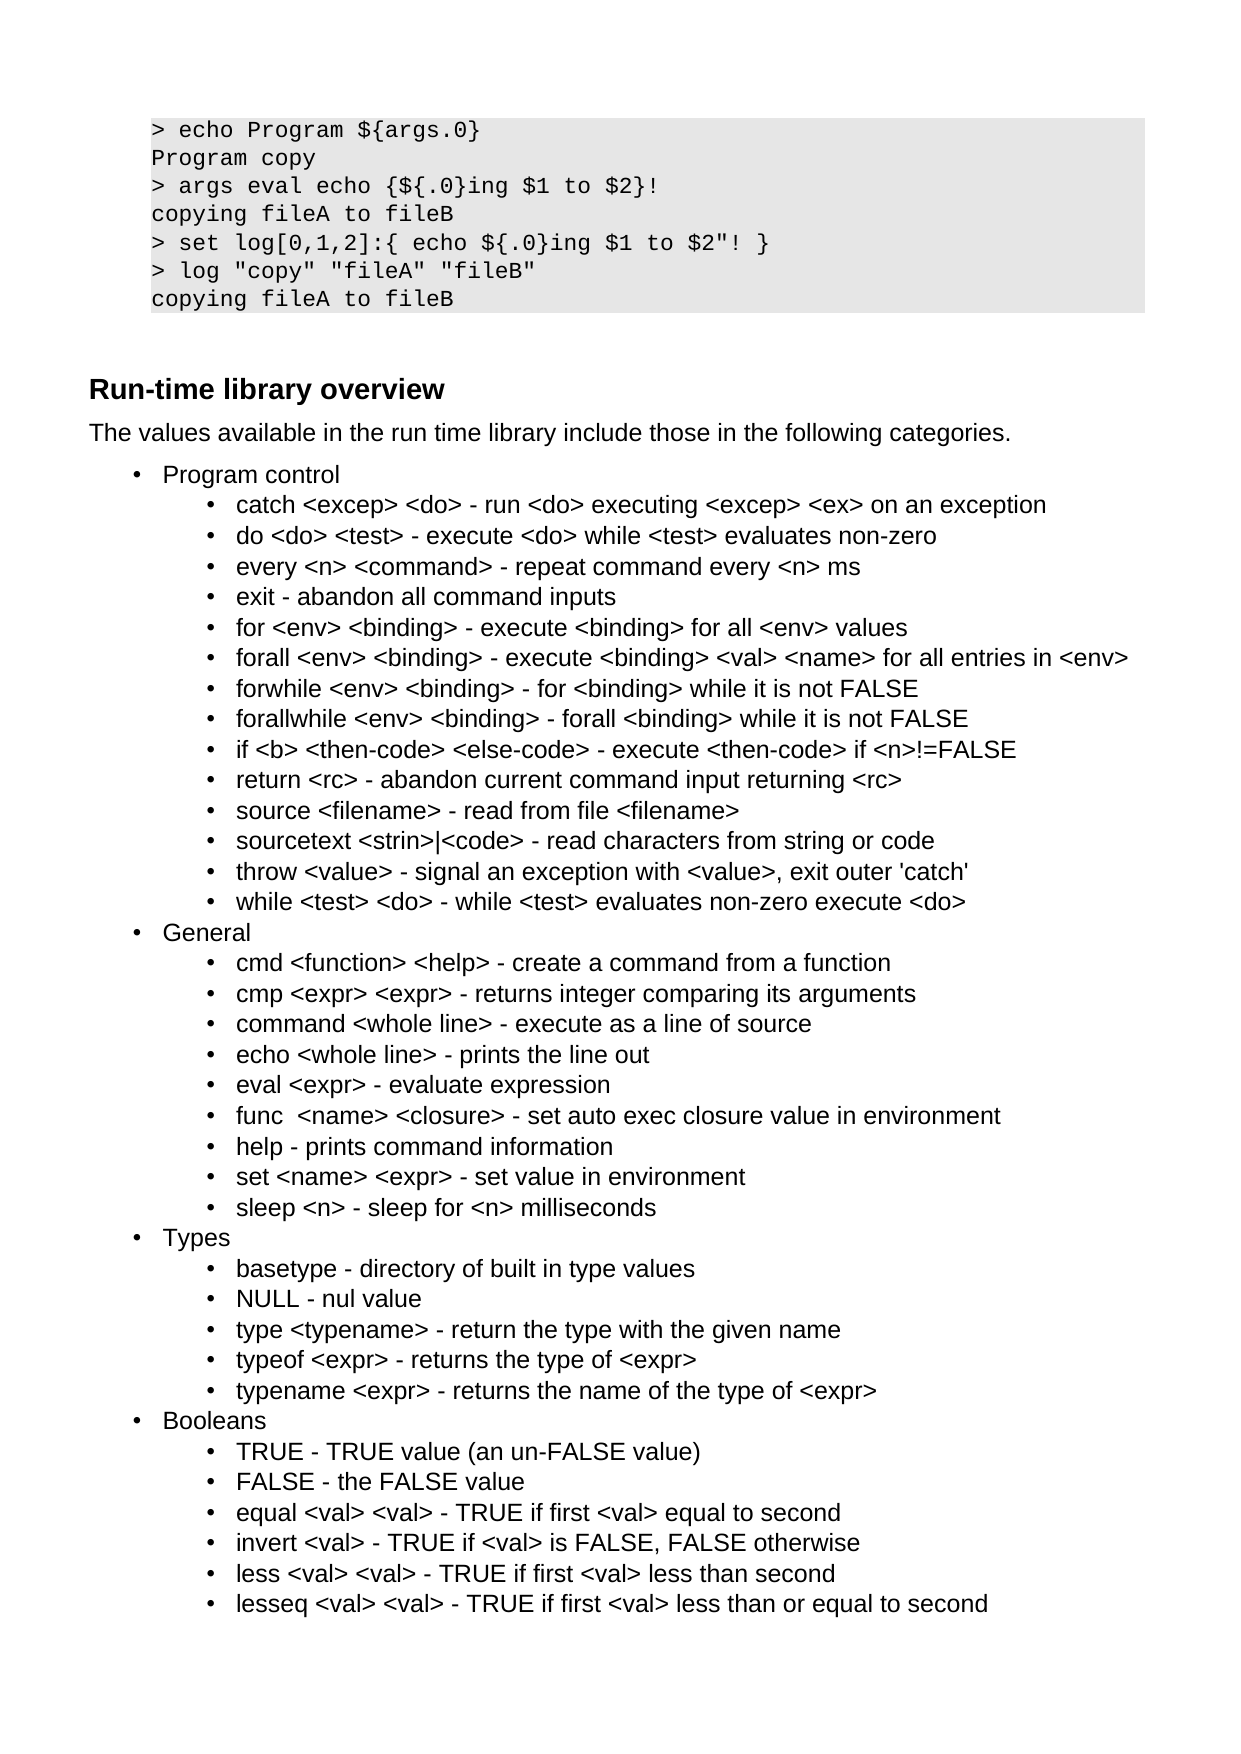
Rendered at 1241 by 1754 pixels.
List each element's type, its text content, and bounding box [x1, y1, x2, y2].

list NULL - nul value [206, 1284, 1145, 1313]
list do <do> <test> - execute <do> while <test> evaluates non-zero [206, 521, 1145, 550]
text > set log[0,1,2]:{ echo ${.0}ing $1 to $2"! } [151, 231, 1145, 257]
list cmp <expr> <expr> - returns integer comparing its arguments [206, 979, 1145, 1008]
list catch <excep> <do> - run <do> executing <excep> <ex> on an exception [206, 491, 1145, 519]
list eval <expr> - evaluate expression [206, 1070, 1145, 1099]
list forallwhile <env> <binding> - forall <binding> while it is not FALSE [206, 704, 1145, 733]
list TRUE - TRUE value (an un-FALSE value) [206, 1437, 1145, 1466]
list if <b> <then-code> <else-code> - execute <then-code> if <n>!=FALSE [206, 735, 1145, 763]
list basetype - directory of built in type values [206, 1253, 1145, 1282]
text copying fileA to fileB [151, 203, 1145, 229]
list command <whole line> - execute as a line of source [206, 1009, 1145, 1038]
list Program control [133, 460, 1145, 489]
list throw <value> - signal an exception with <value>, exit outer 'catch' [206, 857, 1145, 886]
list cmd <function> <help> - create a command from a function [206, 948, 1145, 977]
text copying fileA to fileB [151, 287, 1145, 313]
list lesseq <val> <val> - TRUE if first <val> less than or equal to second [206, 1589, 1145, 1618]
text > log "copy" "fileA" "fileB" [151, 259, 1145, 285]
list for <env> <binding> - execute <binding> for all <env> values [206, 613, 1145, 641]
text > echo Program ${args.0} [151, 118, 1145, 144]
list less <val> <val> - TRUE if first <val> less than second [206, 1559, 1145, 1588]
list return <rc> - abandon current command input returning <rc> [206, 765, 1145, 794]
list func <name> <closure> - set auto exec closure value in environment [206, 1101, 1145, 1130]
list Types [133, 1223, 1145, 1252]
list sleep <n> - sleep for <n> milliseconds [206, 1192, 1145, 1221]
subtitle Run-time library overview [88, 372, 1145, 405]
list sourcetext <strin>|<code> - read characters from string or code [206, 826, 1145, 855]
list forwhile <env> <binding> - for <binding> while it is not FALSE [206, 674, 1145, 702]
list forall <env> <binding> - execute <binding> <val> <name> for all entries in <env> [206, 643, 1145, 672]
list FALSE - the FALSE value [206, 1467, 1145, 1496]
list help - prints command information [206, 1131, 1145, 1160]
text Program copy [151, 146, 1145, 172]
list echo <whole line> - prints the line out [206, 1040, 1145, 1069]
list Booleans [133, 1406, 1145, 1435]
text The values available in the run time library include those in the following categories. [88, 418, 1145, 447]
text > args eval echo {${.0}ing $1 to $2}! [151, 174, 1145, 201]
list equal <val> <val> - TRUE if first <val> equal to second [206, 1498, 1145, 1527]
list invert <val> - TRUE if <val> is FALSE, FALSE otherwise [206, 1528, 1145, 1557]
list every <n> <command> - repeat command every <n> ms [206, 552, 1145, 580]
list exit - abandon all command inputs [206, 582, 1145, 611]
list typeof <expr> - returns the type of <expr> [206, 1345, 1145, 1374]
list while <test> <do> - while <test> evaluates non-zero execute <do> [206, 887, 1145, 916]
list source <filename> - read from file <filename> [206, 796, 1145, 824]
list typename <expr> - returns the name of the type of <expr> [206, 1376, 1145, 1404]
list set <name> <expr> - set value in environment [206, 1162, 1145, 1191]
list type <typename> - return the type with the given name [206, 1314, 1145, 1343]
list General [133, 918, 1145, 947]
